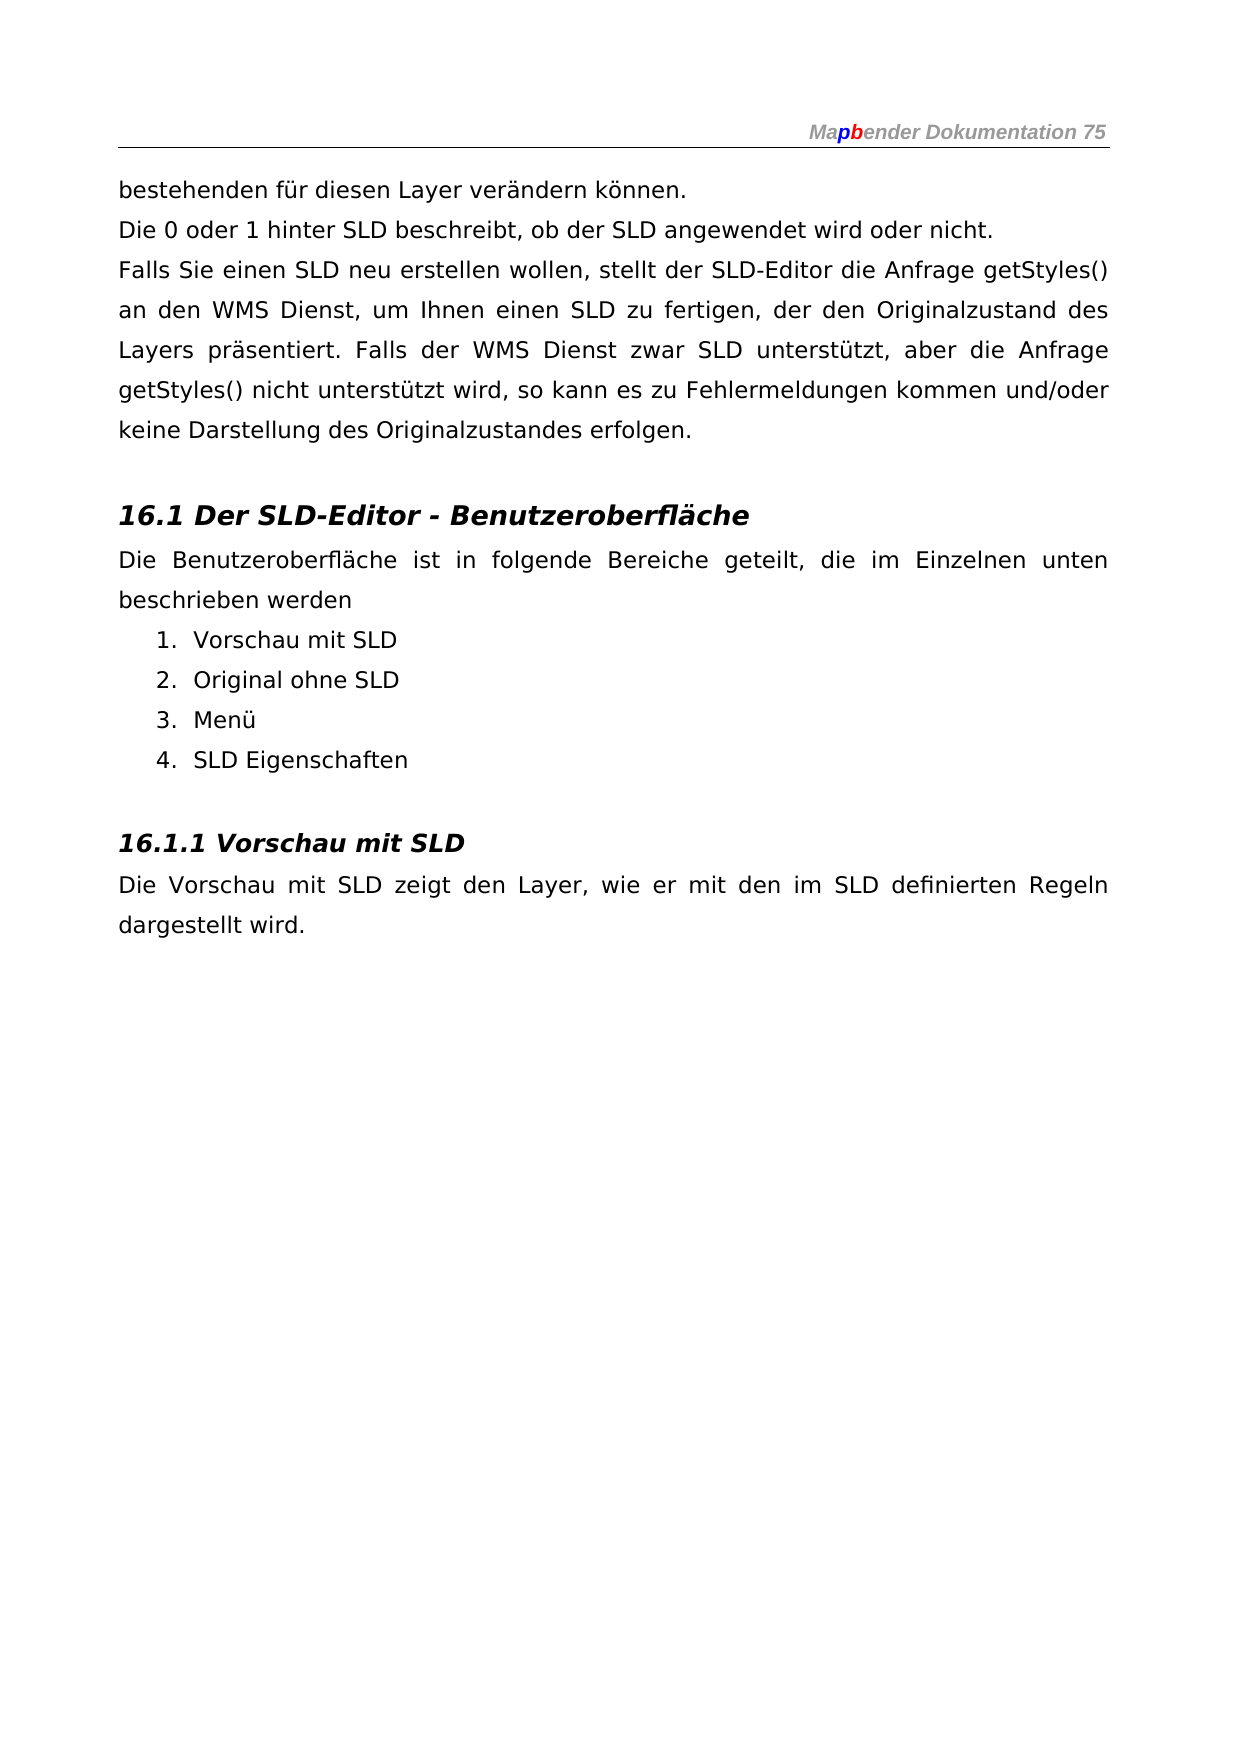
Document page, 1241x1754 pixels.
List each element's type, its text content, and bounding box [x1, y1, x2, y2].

list Vorschau mit SLD [156, 627, 1110, 654]
list Original ohne SLD [156, 667, 1110, 694]
list Menü [156, 707, 1110, 734]
text Die Benutzeroberfläche ist in folgende Bereiche geteilt, die im Einzelnen unten beschrieben werden [118, 547, 1110, 614]
text Die Vorschau mit SLD zeigt den Layer, wie er mit den im SLD definierten Regeln dargestellt wird. [118, 873, 1110, 939]
list SLD Eigenschaften [156, 747, 1110, 774]
subtitle Der SLD-Editor - Benutzeroberfläche [118, 500, 1122, 531]
text Falls Sie einen SLD neu erstellen wollen, stellt der SLD-Editor die Anfrage getStyles() an den WMS Dienst, um Ihnen einen SLD zu fertigen, der den Originalzustand des Layers präsentiert. Falls der WMS Dienst zwar SLD unterstützt, aber die Anfrage getStyles() nicht unterstützt wird, so kann es zu Fehlermeldungen kommen und/oder keine Darstellung des Originalzustandes erfolgen. [118, 257, 1110, 444]
subtitle Vorschau mit SLD [118, 829, 1110, 858]
text bestehenden für diesen Layer verändern können. [118, 177, 1110, 203]
text Die 0 oder 1 hinter SLD beschreibt, ob der SLD angewendet wird oder nicht. [118, 217, 1110, 244]
